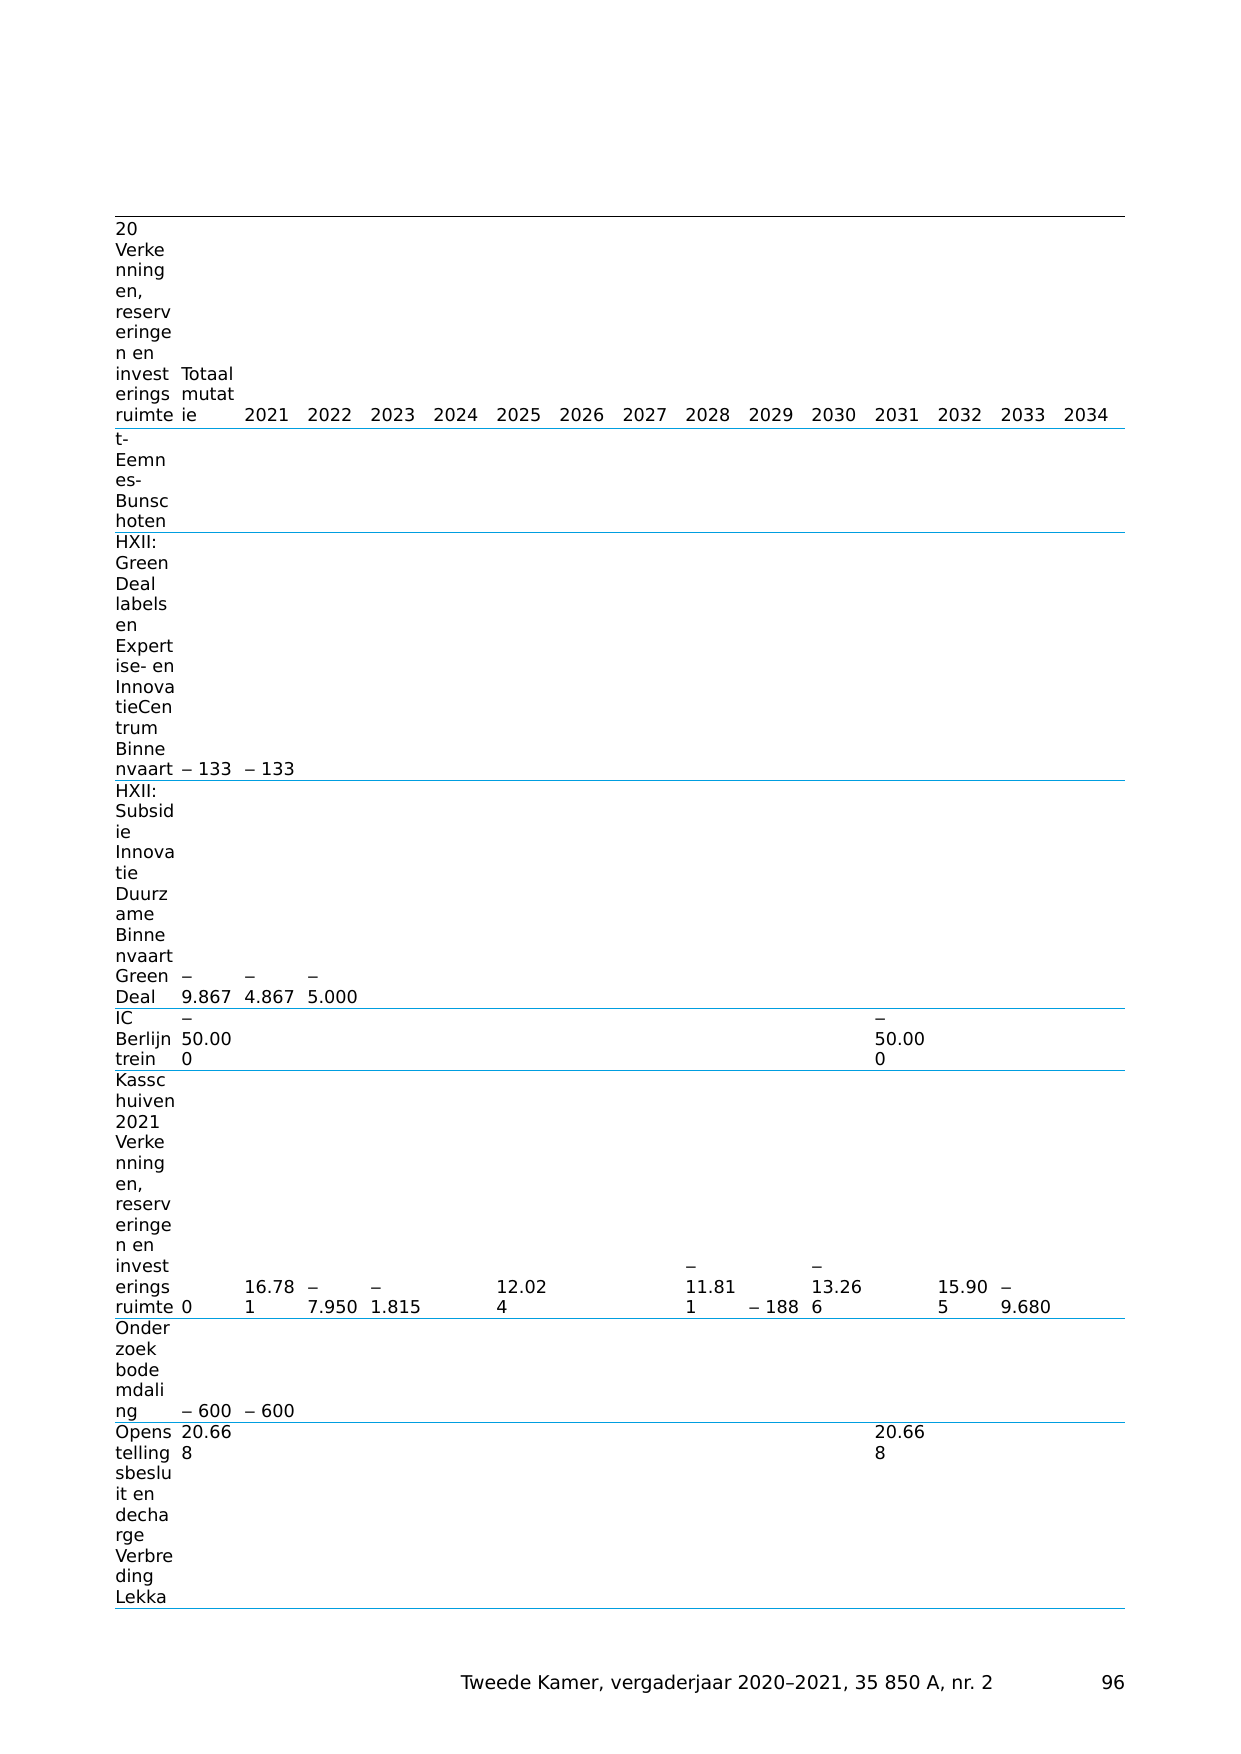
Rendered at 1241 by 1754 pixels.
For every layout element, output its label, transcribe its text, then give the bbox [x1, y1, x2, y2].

table_cell 2034 [1060, 217, 1125, 428]
table_cell [934, 781, 997, 1007]
table_cell [619, 533, 682, 780]
table_cell 2027 [619, 217, 682, 428]
table_cell 0 [178, 1071, 241, 1318]
table_cell [430, 781, 493, 1007]
table_cell [430, 1009, 493, 1070]
table_cell [304, 1423, 367, 1608]
table_cell [998, 533, 1060, 780]
table_cell [871, 429, 934, 532]
table_cell [619, 1071, 682, 1318]
table_cell [304, 1009, 367, 1070]
table_cell 2022 [304, 217, 367, 428]
table_cell ‒ 9.680 [998, 1071, 1060, 1318]
table_cell [745, 429, 808, 532]
table_cell [1060, 1423, 1125, 1608]
table_cell 2023 [367, 217, 430, 428]
table_cell [871, 1071, 934, 1318]
table_cell [934, 429, 997, 532]
table_cell [241, 429, 304, 532]
table_cell [556, 1423, 619, 1608]
table_cell 12.024 [493, 1071, 556, 1318]
table_cell [682, 1009, 745, 1070]
table_cell [367, 429, 430, 532]
table_cell 16.781 [241, 1071, 304, 1318]
table_cell [493, 1009, 556, 1070]
table_cell Onderzoek bodemdaling [115, 1319, 178, 1421]
table_cell [998, 1009, 1060, 1070]
table_header Tabel 18 Artikel 20 Verkenningen, reserveringen en investeringsruimte (Bedragen x € 1.000) [115, 191, 1125, 216]
table_cell [1060, 429, 1125, 532]
table_cell [493, 1423, 556, 1608]
table_cell [178, 429, 241, 532]
table_cell [430, 429, 493, 532]
table_cell 2031 [871, 217, 934, 428]
table_cell [619, 1423, 682, 1608]
table_cell ‒ 11.811 [682, 1071, 745, 1318]
table_cell [556, 1319, 619, 1421]
table_cell 2025 [493, 217, 556, 428]
table_cell [745, 533, 808, 780]
table_cell [934, 1423, 997, 1608]
table_cell [745, 1009, 808, 1070]
table_cell HXII: Subsidie Innovatie Duurzame Binnenvaart Green Deal [115, 781, 178, 1007]
table_cell [682, 1423, 745, 1608]
table_cell Kasschuiven 2021 Verkenningen, reserveringen en investeringsruimte [115, 1071, 178, 1318]
table_cell ‒ 133 [241, 533, 304, 780]
table_cell [808, 1009, 871, 1070]
table_cell Totaal mutatie [178, 217, 241, 428]
table_cell 2028 [682, 217, 745, 428]
table_cell [934, 1319, 997, 1421]
table_cell [808, 1319, 871, 1421]
table_cell ‒ 50.000 [178, 1009, 241, 1070]
table_cell [998, 1319, 1060, 1421]
table_cell [556, 1071, 619, 1318]
table_cell [1060, 533, 1125, 780]
table_cell ‒ 133 [178, 533, 241, 780]
table_cell [871, 1319, 934, 1421]
table_cell Openstellingsbesluit en decharge Verbreding Lekka [115, 1423, 178, 1608]
table_cell ‒ 5.000 [304, 781, 367, 1007]
table_cell [556, 781, 619, 1007]
table_cell [998, 429, 1060, 532]
table_cell [619, 429, 682, 532]
table_cell [871, 533, 934, 780]
table_cell IC Berlijntrein [115, 1009, 178, 1070]
table_cell [808, 1423, 871, 1608]
table_cell HXII: Green Deal labels en Expertise- en InnovatieCentrum Binnenvaart [115, 533, 178, 780]
table_cell t-Eemnes-Bunschoten [115, 429, 178, 532]
table_cell [367, 1423, 430, 1608]
table_cell [808, 781, 871, 1007]
table_cell ‒ 1.815 [367, 1071, 430, 1318]
table_cell ‒ 7.950 [304, 1071, 367, 1318]
table_cell [998, 781, 1060, 1007]
table_cell [745, 781, 808, 1007]
table_cell 2026 [556, 217, 619, 428]
table_cell ‒ 600 [178, 1319, 241, 1421]
table_cell [682, 429, 745, 532]
table_cell [241, 1423, 304, 1608]
table_cell [430, 533, 493, 780]
table_cell [556, 1009, 619, 1070]
table_cell [745, 1423, 808, 1608]
table_cell [1060, 1009, 1125, 1070]
table_cell ‒ 188 [745, 1071, 808, 1318]
table_cell [367, 1319, 430, 1421]
table_cell ‒ 600 [241, 1319, 304, 1421]
table_cell [430, 1319, 493, 1421]
table_cell 20.668 [178, 1423, 241, 1608]
table_cell [808, 533, 871, 780]
table_cell [871, 781, 934, 1007]
table_cell 2032 [934, 217, 997, 428]
table_cell [745, 1319, 808, 1421]
table_cell [304, 1319, 367, 1421]
table_cell ‒ 4.867 [241, 781, 304, 1007]
table_cell [493, 1319, 556, 1421]
table_cell 2033 [998, 217, 1060, 428]
table_cell [304, 533, 367, 780]
table_cell 2021 [241, 217, 304, 428]
table_cell ‒ 50.000 [871, 1009, 934, 1070]
table_cell 15.905 [934, 1071, 997, 1318]
table_cell 2030 [808, 217, 871, 428]
table_cell [304, 429, 367, 532]
table_cell [1060, 781, 1125, 1007]
table_cell [430, 1423, 493, 1608]
table_cell [934, 1009, 997, 1070]
table_cell [367, 533, 430, 780]
table_cell [367, 1009, 430, 1070]
table_cell [556, 533, 619, 780]
table_cell [1060, 1071, 1125, 1318]
table_cell [808, 429, 871, 532]
table_cell [241, 1009, 304, 1070]
table_cell 2029 [745, 217, 808, 428]
table_cell [619, 781, 682, 1007]
table_cell [998, 1423, 1060, 1608]
table_cell [493, 781, 556, 1007]
table_cell [556, 429, 619, 532]
table_cell [682, 781, 745, 1007]
table_cell [619, 1319, 682, 1421]
table_cell 20.668 [871, 1423, 934, 1608]
table_cell [682, 533, 745, 780]
table_cell 20 Verkenningen, reserveringen en investeringsruimte [115, 217, 178, 428]
table_cell [934, 533, 997, 780]
table_cell 2024 [430, 217, 493, 428]
table_cell [493, 533, 556, 780]
table_cell [430, 1071, 493, 1318]
table_cell ‒ 9.867 [178, 781, 241, 1007]
table_cell [493, 429, 556, 532]
table_cell [619, 1009, 682, 1070]
table_cell ‒ 13.266 [808, 1071, 871, 1318]
table_cell [367, 781, 430, 1007]
table_cell [1060, 1319, 1125, 1421]
table_cell [682, 1319, 745, 1421]
